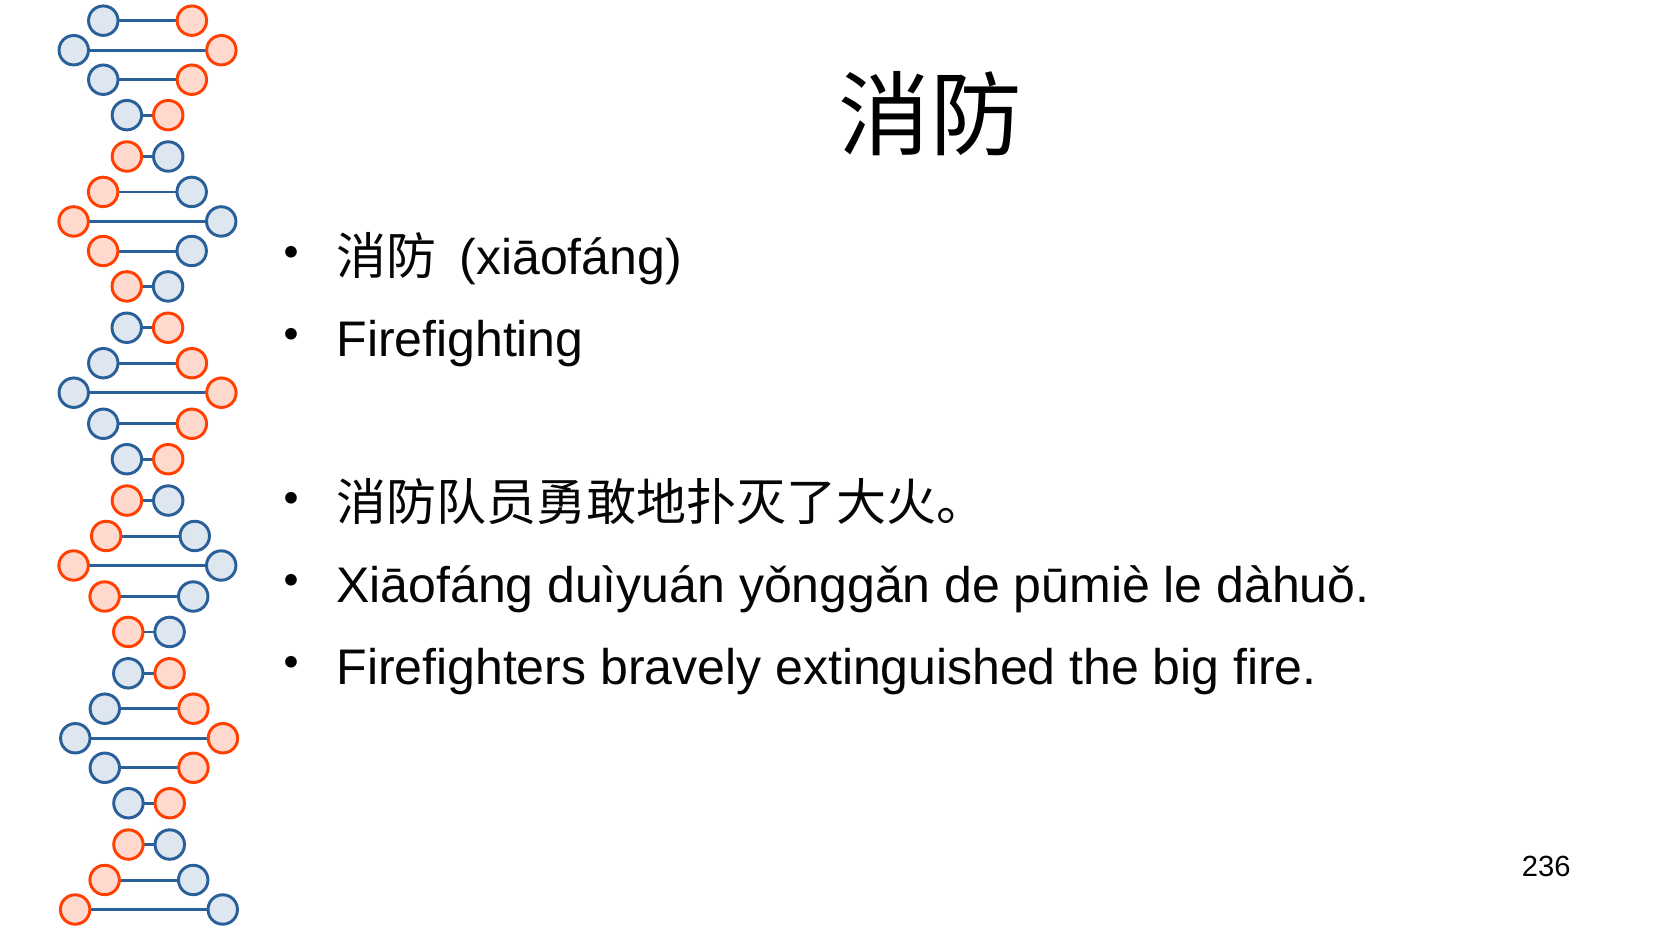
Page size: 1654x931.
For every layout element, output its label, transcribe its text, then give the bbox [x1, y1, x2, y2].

title 消防 [265, 35, 1595, 189]
list 消防 (xiāofáng) Firefighting 消防队员勇敢地扑灭了大火。 Xiāofáng duìyuán yǒnggǎn de pūmiè le dàhuǒ. Firefighters bravely extinguished the big fire. [265, 224, 1595, 764]
